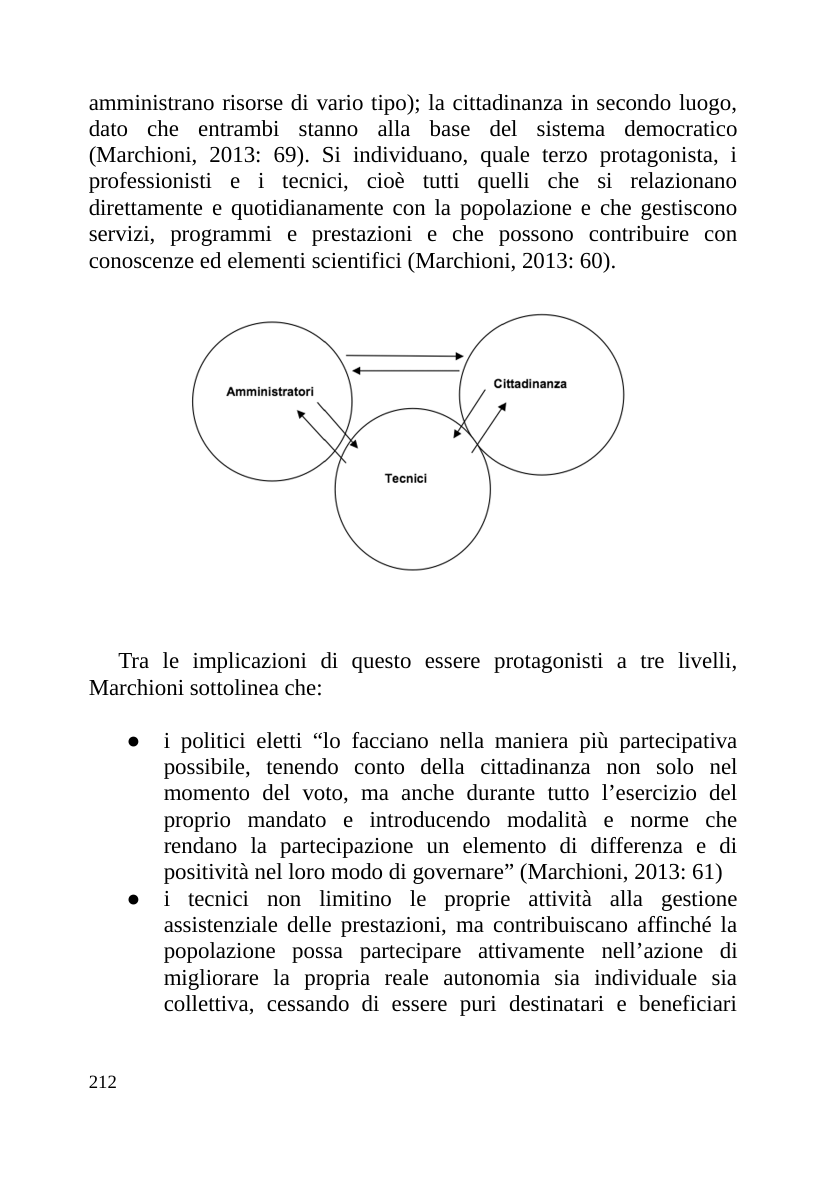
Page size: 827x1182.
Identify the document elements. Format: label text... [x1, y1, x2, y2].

list i tecnici non limitino le proprie attività alla gestione assistenziale delle prestazioni, ma contribuiscano affinché la popolazione possa partecipare attivamente nell’azione di migliorare la propria reale autonomia sia individuale sia collettiva, cessando di essere puri destinatari e beneficiari [126, 885, 738, 1017]
text amministrano risorse di vario tipo); la cittadinanza in secondo luogo, dato che entrambi stanno alla base del sistema democratico (Marchioni, 2013: 69). Si individuano, quale terzo protagonista, i professionisti e i tecnici, cioè tutti quelli che si relazionano direttamente e quotidianamente con la popolazione e che gestiscono servizi, programmi e prestazioni e che possono contribuire con conoscenze ed elementi scientifici (Marchioni, 2013: 60). [88, 88, 738, 273]
picture [147, 299, 679, 595]
text Tra le implicazioni di questo essere protagonisti a tre livelli, Marchioni sottolinea che: [88, 648, 738, 700]
list i politici eletti “lo facciano nella maniera più partecipativa possibile, tenendo conto della cittadinanza non solo nel momento del voto, ma anche durante tutto l’esercizio del proprio mandato e introducendo modalità e norme che rendano la partecipazione un elemento di differenza e di positività nel loro modo di governare” (Marchioni, 2013: 61) [126, 727, 738, 885]
